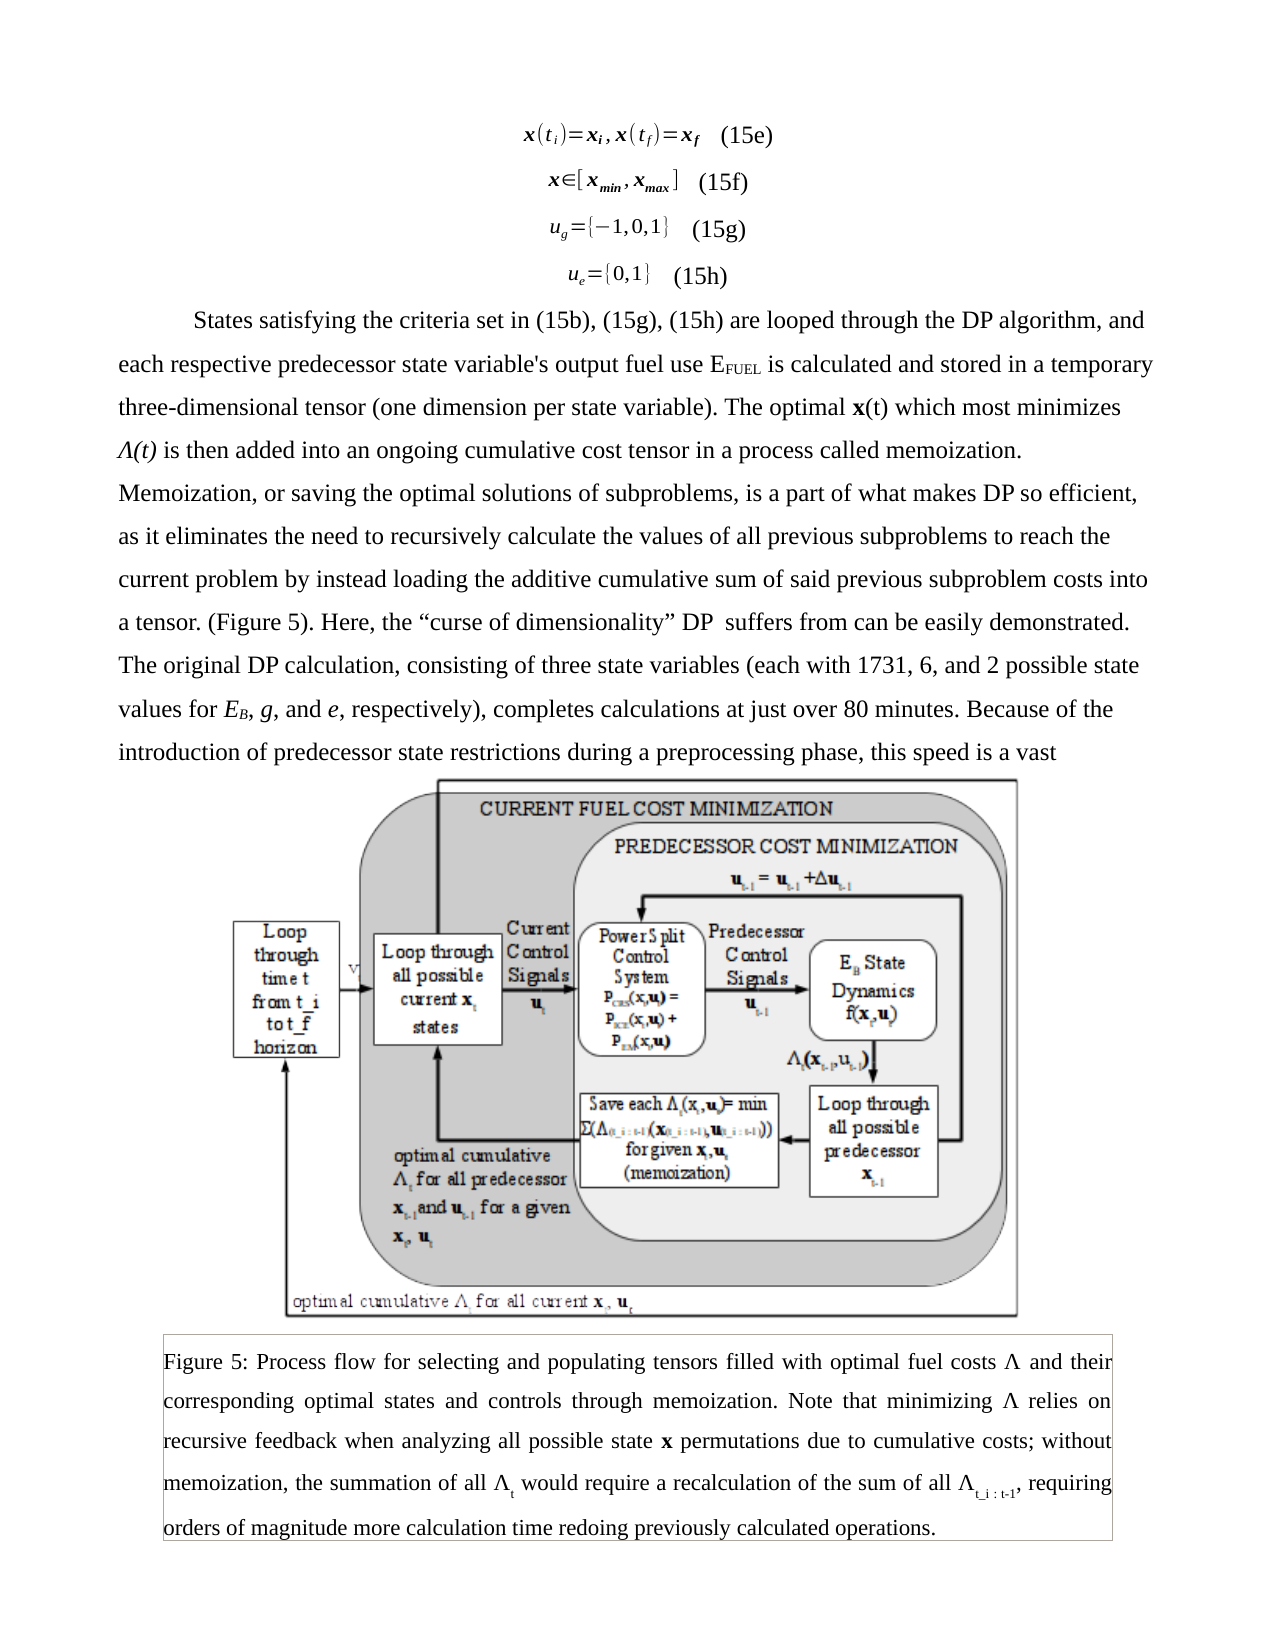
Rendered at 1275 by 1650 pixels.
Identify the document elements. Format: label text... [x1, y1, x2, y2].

text States satisfying the criteria set in (15b), (15g), (15h) are looped through the DP algorithm, and each respective predecessor state variable's output fuel use EFUEL is calculated and stored in a temporary three-dimensional tensor (one dimension per state variable). The optimal x(t) which most minimizes Λ(t) is then added into an ongoing cumulative cost tensor in a process called memoization. Memoization, or saving the optimal solutions of subproblems, is a part of what makes DP so efficient, as it eliminates the need to recursively calculate the values of all previous subproblems to reach the current problem by instead loading the additive cumulative sum of said previous subproblem costs into a tensor. (Figure 5). Here, the “curse of dimensionality” DP suffers from can be easily demonstrated. The original DP calculation, consisting of three state variables (each with 1731, 6, and 2 possible state values for EB, g, and e, respectively), completes calculations at just over 80 minutes. Because of the introduction of predecessor state restrictions during a preprocessing phase, this speed is a vast [118, 306, 1157, 766]
text (15g) [118, 212, 1157, 244]
text (15e) [118, 118, 1157, 151]
picture [225, 772, 1050, 1328]
text (15h) [118, 259, 1157, 291]
text (15f) [118, 166, 1157, 198]
